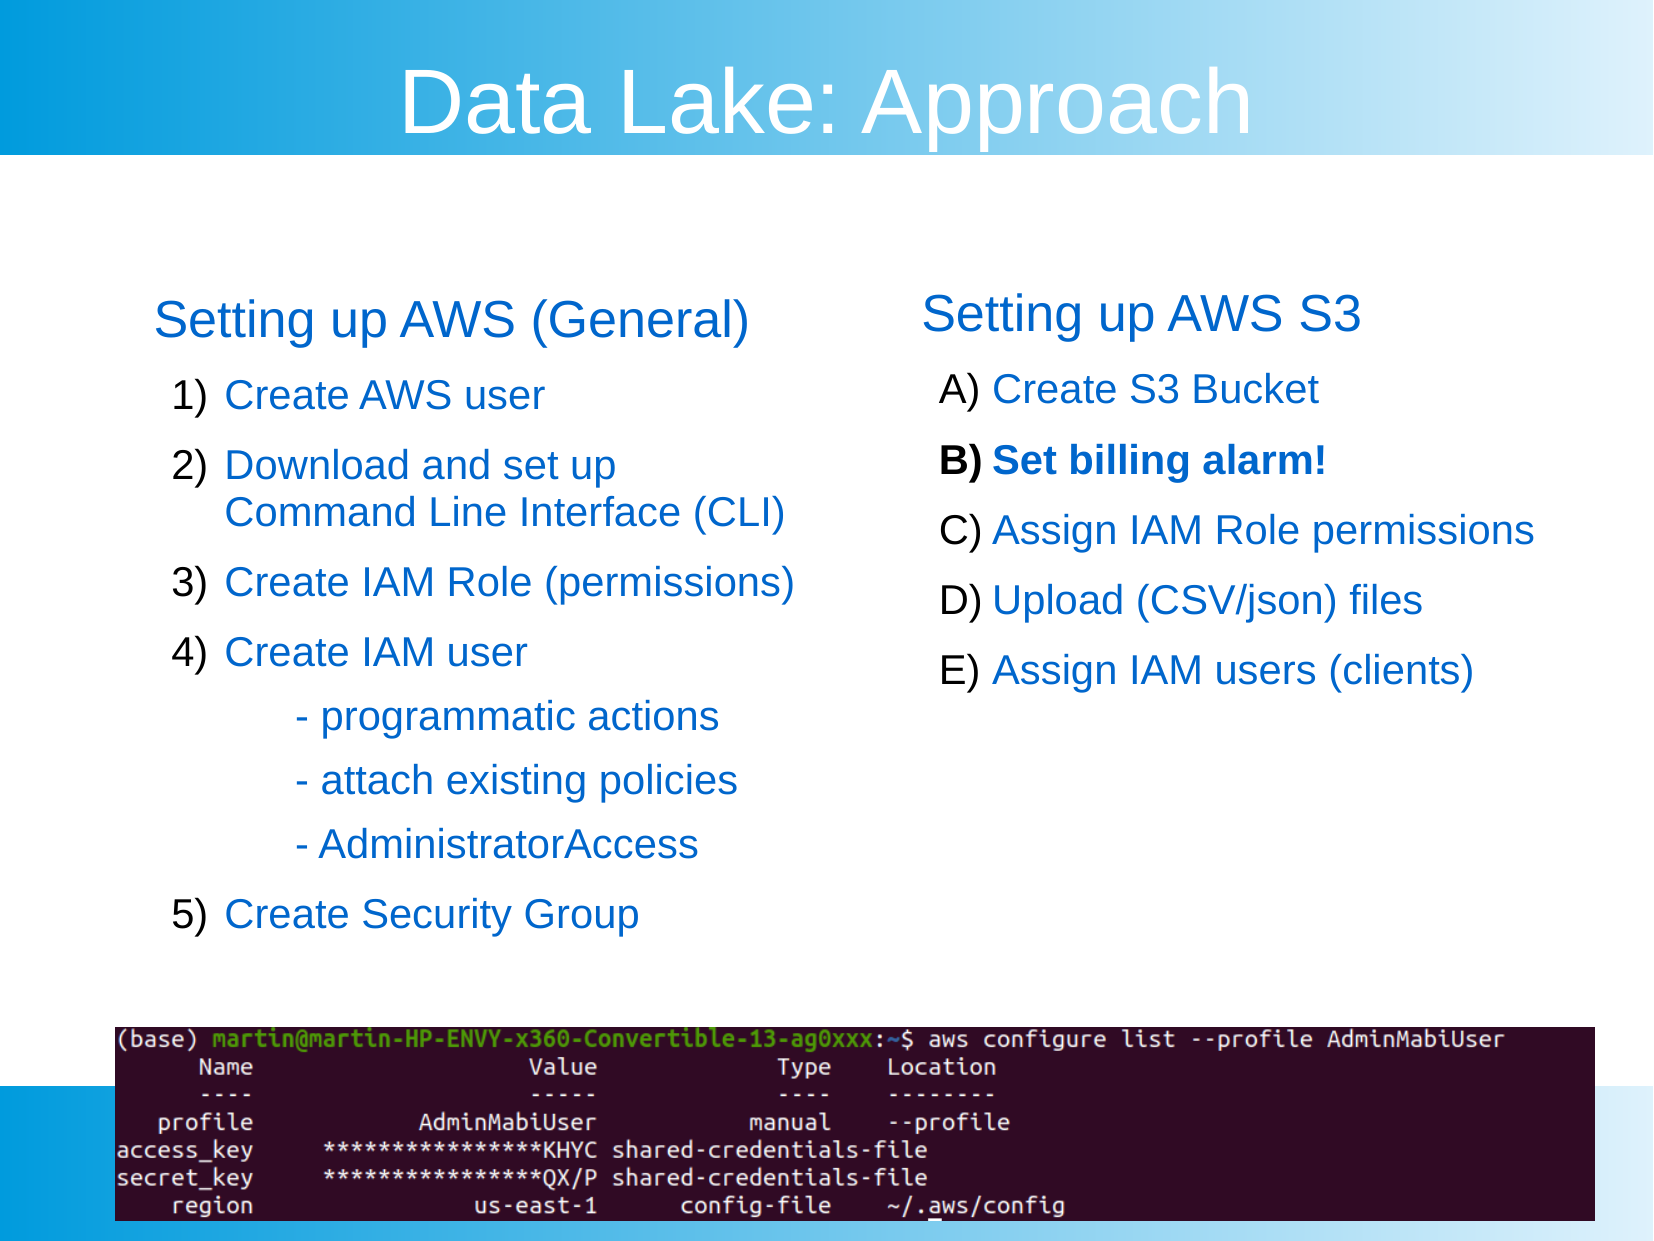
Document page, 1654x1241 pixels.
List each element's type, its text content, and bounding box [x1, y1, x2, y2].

picture [115, 1027, 1595, 1241]
title Data Lake: Approach [82, 49, 1571, 155]
list Setting up AWS (General) Create AWS user Download and set up Command Line Interface (CLI) Create IAM Role (permissions) Create IAM user - programmatic actions - attach existing policies - AdministratorAccess Create Security Group [82, 290, 809, 1010]
list Setting up AWS S3 Create S3 Bucket Set billing alarm! Assign IAM Role permissions Upload (CSV/json) files Assign IAM users (clients) [850, 284, 1577, 1004]
